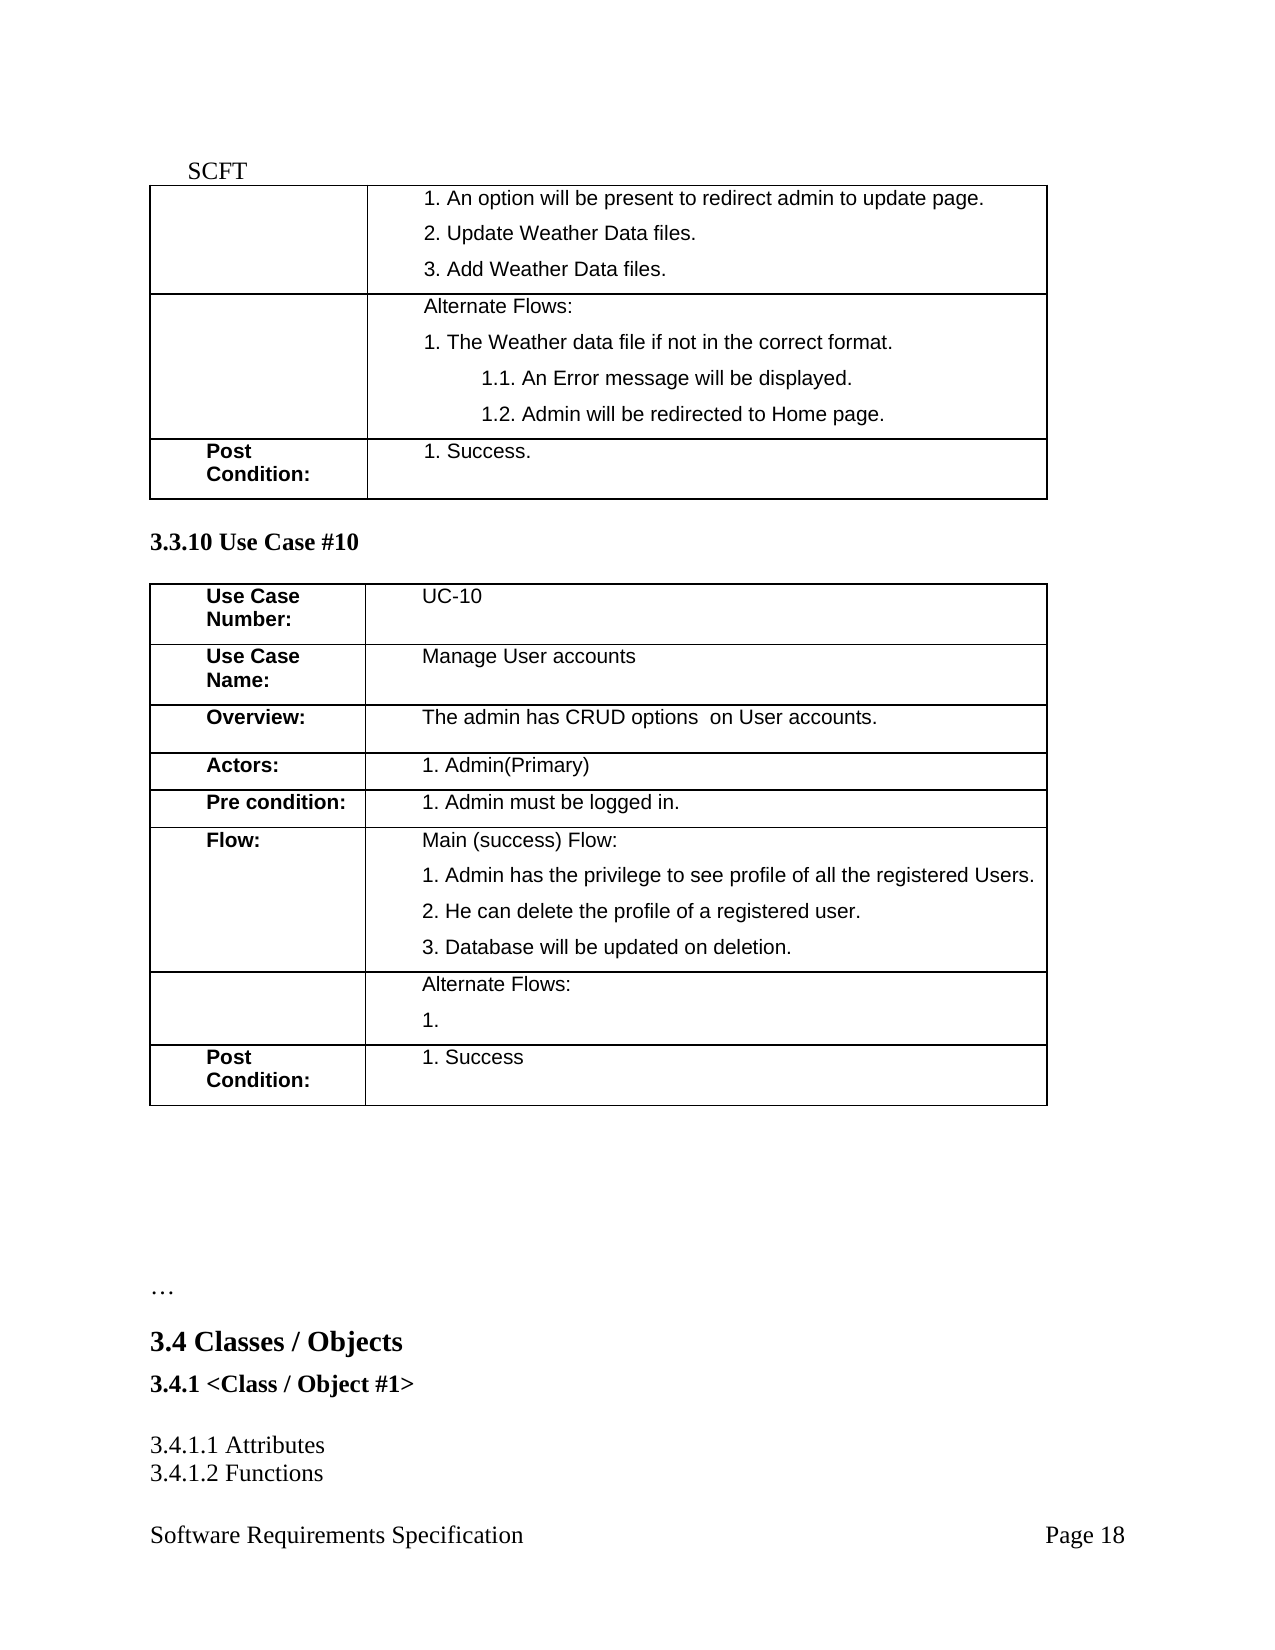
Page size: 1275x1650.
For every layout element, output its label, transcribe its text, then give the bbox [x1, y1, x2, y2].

table_header UC-10 [366, 585, 1046, 643]
table_cell 1. Success. [368, 440, 1046, 498]
subtitle 3.4.1 <Class / Object #1> [150, 1370, 1125, 1398]
table_cell 1. Success [366, 1046, 1046, 1105]
table_cell [151, 186, 367, 293]
text 3.3.10 Use Case #10 [150, 528, 1125, 555]
table_cell Manage User accounts [366, 645, 1046, 704]
table_cell Post Condition: [151, 440, 367, 498]
table_cell The admin has CRUD options on User accounts. [366, 706, 1046, 752]
table_cell 1. An option will be present to redirect admin to update page. 2. Update Weather Data files. 3. Add Weather Data files. [368, 186, 1046, 293]
table_cell Use Case Name: [151, 645, 365, 704]
table_cell Post Condition: [151, 1046, 365, 1105]
text 3.4.1.2 Functions [150, 1459, 1125, 1487]
table_cell Overview: [151, 706, 365, 752]
table_cell Main (success) Flow: 1. Admin has the privilege to see profile of all the registered Users. 2. He can delete the profile of a registered user. 3. Database will be updated on deletion. [366, 828, 1046, 971]
table_cell Alternate Flows: 1. [366, 973, 1046, 1044]
table_cell 1. Admin must be logged in. [366, 791, 1046, 827]
table_cell Actors: [151, 754, 365, 789]
subtitle 3.4 Classes / Objects [150, 1325, 1125, 1357]
text … [150, 1272, 1125, 1300]
text 3.4.1.1 Attributes [150, 1432, 1125, 1459]
table_cell Pre condition: [151, 791, 365, 827]
table_cell [151, 295, 367, 438]
table_cell Alternate Flows: 1. The Weather data file if not in the correct format. 1.1. An Error message will be displayed. 1.2. Admin will be redirected to Home page. [368, 295, 1046, 438]
table_cell [151, 973, 365, 1044]
table_cell 1. Admin(Primary) [366, 754, 1046, 789]
table_header Use Case Number: [151, 585, 365, 643]
table_cell Flow: [151, 828, 365, 971]
